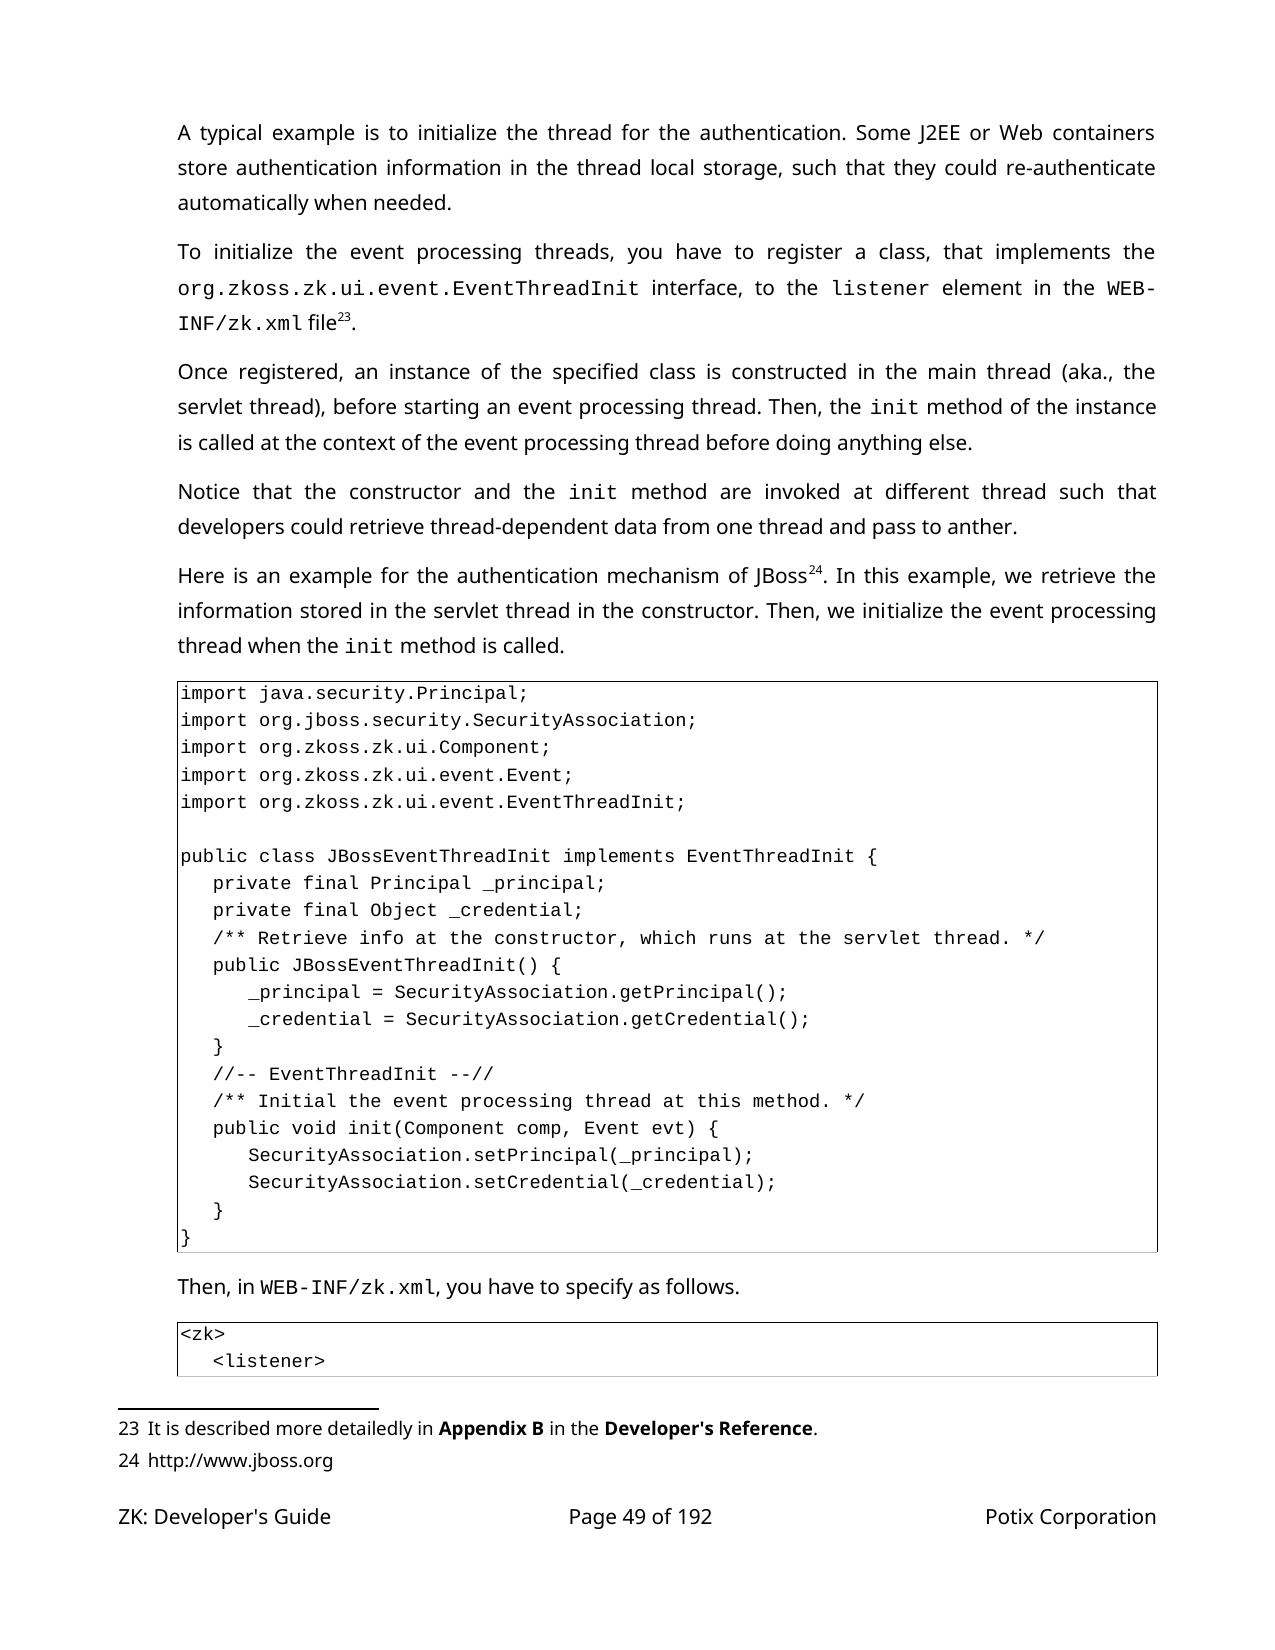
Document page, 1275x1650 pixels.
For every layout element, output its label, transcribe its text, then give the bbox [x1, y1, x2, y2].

text import java.security.Principal; [178, 682, 1157, 705]
text //-- EventThreadInit --// [178, 1061, 1157, 1086]
text import org.zkoss.zk.ui.event.EventThreadInit; [178, 789, 1157, 814]
text public JBossEventThreadInit() { [178, 953, 1157, 977]
text _principal = SecurityAssociation.getPrincipal(); [178, 980, 1157, 1004]
text /** Retrieve info at the constructor, which runs at the servlet thread. */ [178, 926, 1157, 950]
text <zk> [178, 1323, 1157, 1346]
text Then, in WEB-INF/zk.xml, you have to specify as follows. [177, 1272, 1157, 1301]
text public void init(Component comp, Event evt) { [178, 1116, 1157, 1140]
text import org.zkoss.zk.ui.event.Event; [178, 762, 1157, 787]
text It is described more detailedly in Appendix B in the Developer's Reference. [118, 1416, 1157, 1441]
text } [178, 1224, 1157, 1252]
text http://www.jboss.org [118, 1447, 1157, 1473]
text /** Initial the event processing thread at this method. */ [178, 1089, 1157, 1113]
text private final Object _credential; [178, 898, 1157, 923]
text <listener> [178, 1349, 1157, 1376]
text SecurityAssociation.setPrincipal(_principal); [178, 1143, 1157, 1167]
text } [178, 1197, 1157, 1222]
text To initialize the event processing threads, you have to register a class, that implements the org.zkoss.zk.ui.event.EventThreadInit interface, to the listener element in the WEB-INF/zk.xml file. [177, 237, 1157, 337]
text _credential = SecurityAssociation.getCredential(); [178, 1007, 1157, 1031]
text A typical example is to initialize the thread for the authentication. Some J2EE or Web containers store authentication information in the thread local storage, such that they could re-authenticate automatically when needed. [177, 118, 1157, 217]
text public class JBossEventThreadInit implements EventThreadInit { [178, 844, 1157, 868]
text import org.jboss.security.SecurityAssociation; [178, 708, 1157, 732]
text SecurityAssociation.setCredential(_credential); [178, 1170, 1157, 1194]
text Here is an example for the authentication mechanism of JBoss. In this example, we retrieve the information stored in the servlet thread in the constructor. Then, we initialize the event processing thread when the init method is called. [177, 561, 1157, 660]
text } [178, 1034, 1157, 1058]
text Once registered, an instance of the specified class is constructed in the main thread (aka., the servlet thread), before starting an event processing thread. Then, the init method of the instance is called at the context of the event processing thread before doing anything else. [177, 357, 1157, 456]
text import org.zkoss.zk.ui.Component; [178, 735, 1157, 759]
text Notice that the constructor and the init method are invoked at different thread such that developers could retrieve thread-dependent data from one thread and pass to anther. [177, 477, 1157, 541]
text private final Principal _principal; [178, 871, 1157, 895]
